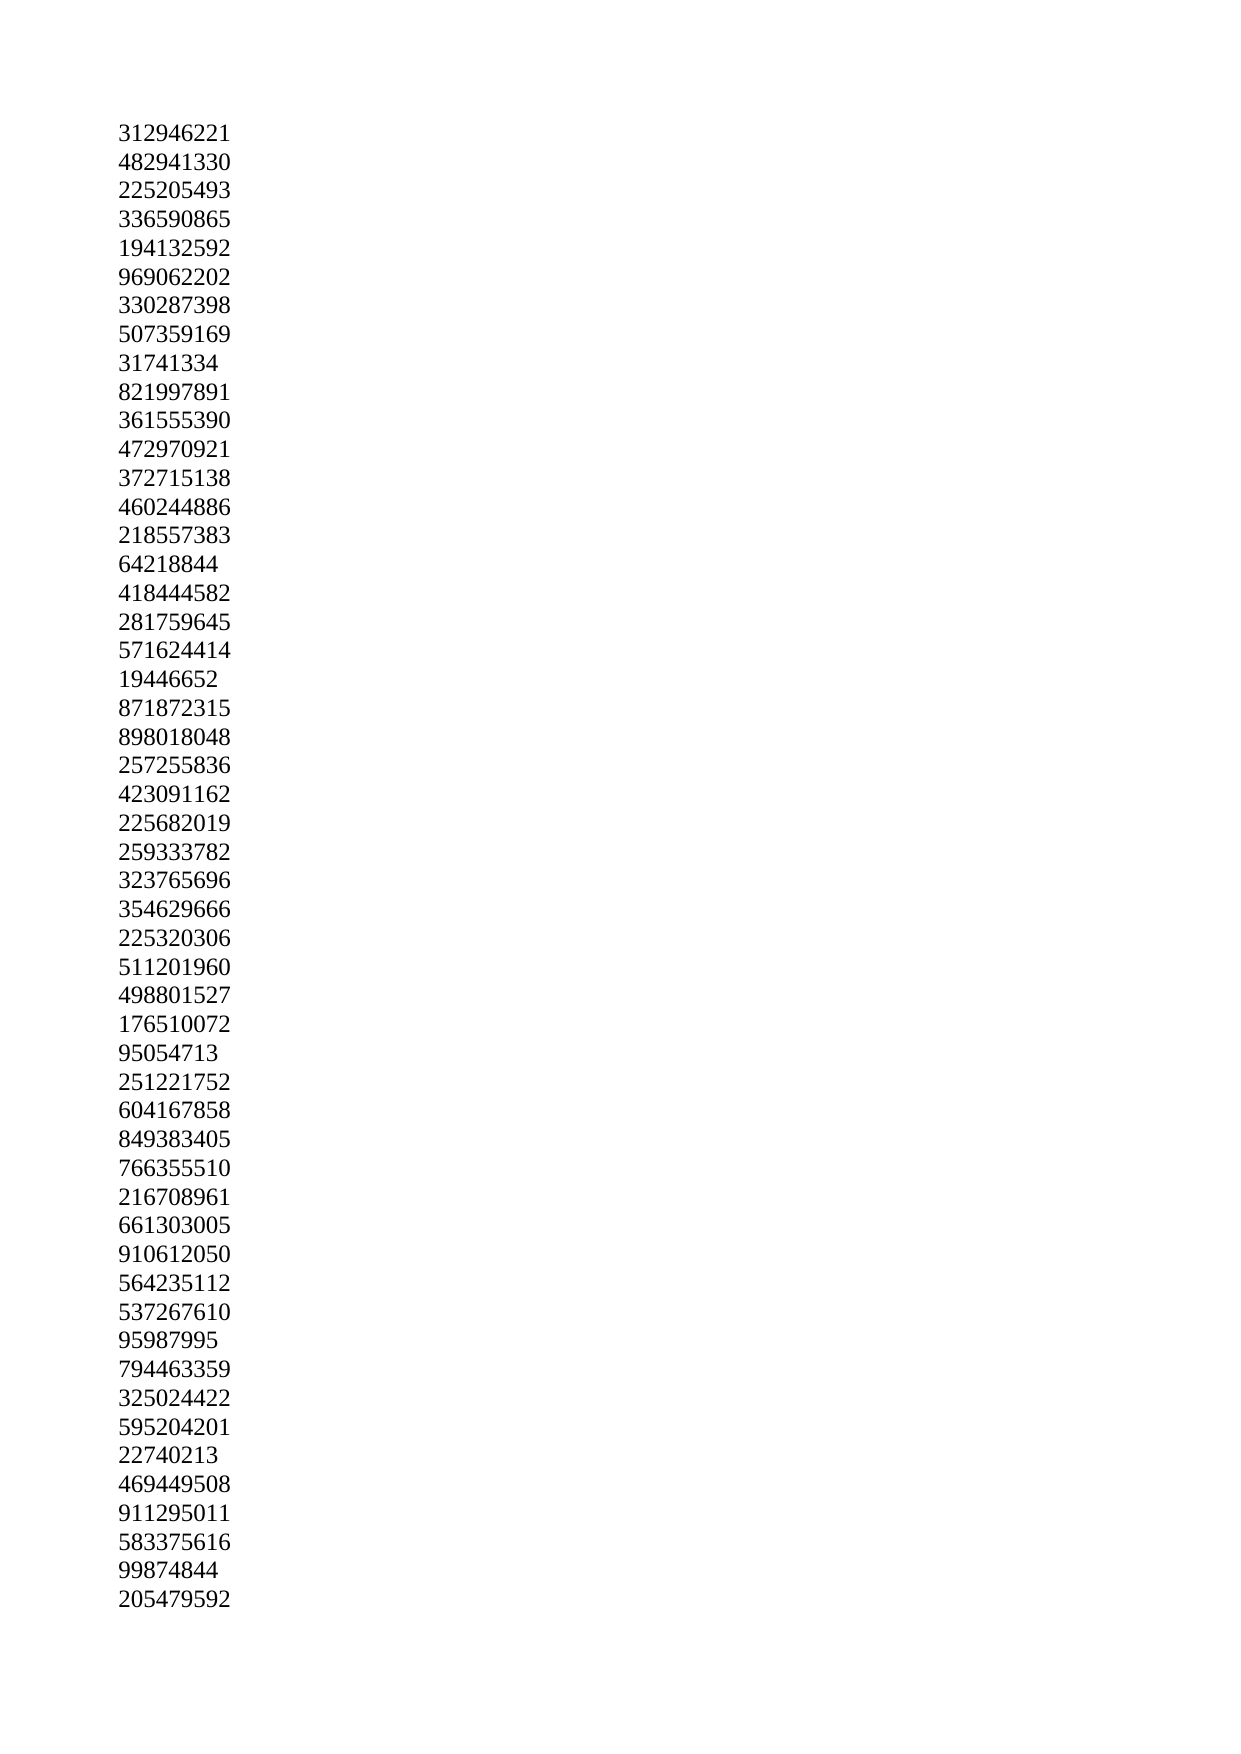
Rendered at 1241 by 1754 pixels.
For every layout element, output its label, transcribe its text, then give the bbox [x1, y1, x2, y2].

table_cell 323765696 [118, 866, 1122, 894]
table_cell 361555390 [118, 406, 1122, 434]
table_cell 257255836 [118, 751, 1122, 779]
table_cell 498801527 [118, 981, 1122, 1009]
table_cell 336590865 [118, 204, 1122, 233]
table_cell 821997891 [118, 377, 1122, 406]
table_cell 372715138 [118, 463, 1122, 492]
table_cell 969062202 [118, 262, 1122, 291]
table_cell 330287398 [118, 291, 1122, 319]
table_cell 225205493 [118, 176, 1122, 204]
table_cell 794463359 [118, 1354, 1122, 1383]
table_cell 418444582 [118, 578, 1122, 607]
table_cell 472970921 [118, 434, 1122, 463]
table_cell 194132592 [118, 233, 1122, 262]
table_cell 766355510 [118, 1153, 1122, 1182]
table_cell 325024422 [118, 1383, 1122, 1412]
table_cell 225320306 [118, 923, 1122, 952]
table_cell 564235112 [118, 1268, 1122, 1297]
table_cell 259333782 [118, 837, 1122, 866]
table_cell 460244886 [118, 492, 1122, 521]
table_cell 99874844 [118, 1556, 1122, 1584]
table_cell 595204201 [118, 1412, 1122, 1441]
table_cell 482941330 [118, 147, 1122, 176]
table_cell 571624414 [118, 636, 1122, 664]
table_cell 64218844 [118, 549, 1122, 578]
table_cell 176510072 [118, 1009, 1122, 1038]
table_cell 95987995 [118, 1326, 1122, 1354]
table_cell 849383405 [118, 1124, 1122, 1153]
table_cell 661303005 [118, 1211, 1122, 1239]
table_cell 354629666 [118, 894, 1122, 923]
table_cell 507359169 [118, 319, 1122, 348]
table_cell 910612050 [118, 1239, 1122, 1268]
table_cell 583375616 [118, 1527, 1122, 1556]
table_cell 537267610 [118, 1297, 1122, 1326]
table_cell 225682019 [118, 808, 1122, 837]
table_cell 216708961 [118, 1182, 1122, 1211]
table_cell 19446652 [118, 664, 1122, 693]
table_cell 604167858 [118, 1096, 1122, 1124]
table_cell 469449508 [118, 1469, 1122, 1498]
table_cell 511201960 [118, 952, 1122, 981]
table_cell 911295011 [118, 1498, 1122, 1527]
table_cell 312946221 [118, 118, 1122, 147]
table_cell 898018048 [118, 722, 1122, 751]
table_cell 281759645 [118, 607, 1122, 636]
table_cell 871872315 [118, 693, 1122, 722]
table_cell 218557383 [118, 521, 1122, 549]
table_cell 205479592 [118, 1584, 1122, 1613]
table_cell 22740213 [118, 1441, 1122, 1469]
table_cell 31741334 [118, 348, 1122, 377]
table_cell 95054713 [118, 1038, 1122, 1067]
table_cell 423091162 [118, 779, 1122, 808]
table_cell 251221752 [118, 1067, 1122, 1096]
